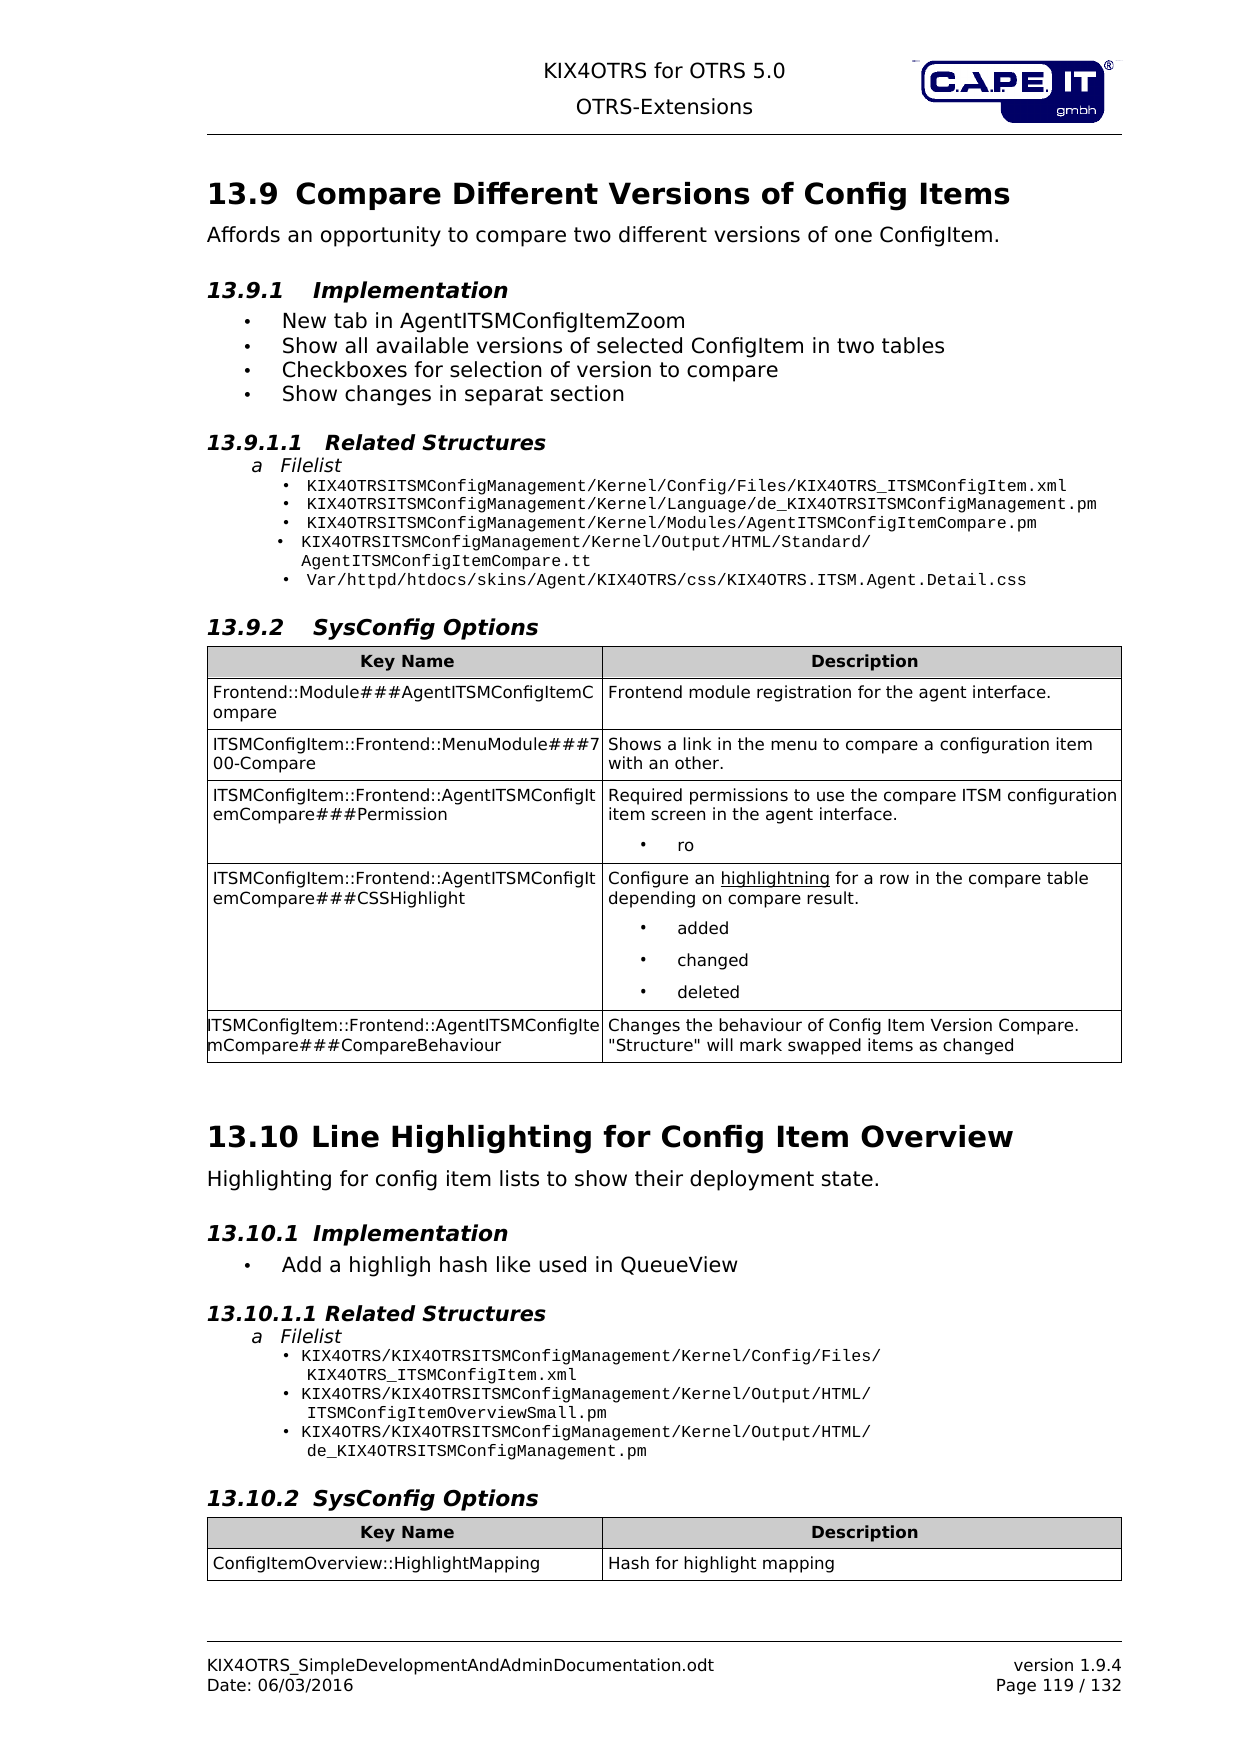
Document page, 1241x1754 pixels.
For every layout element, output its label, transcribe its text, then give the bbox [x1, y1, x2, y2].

subtitle KIX4OTRSITSMConfigManagement/Kernel/Output/HTML/Standard/AgentITSMConfigItemCompare.tt [277, 534, 1122, 571]
table_cell Changes the behaviour of Config Item Version Compare. "Structure" will mark swapped items as changed [603, 1011, 1121, 1062]
subtitle Compare Different Versions of Config Items [207, 177, 1122, 211]
subtitle KIX4OTRS/KIX4OTRSITSMConfigManagement/Kernel/Output/HTML/de_KIX4OTRSITSMConfigManagement.pm [283, 1423, 1122, 1461]
table_cell Configure an highlightning for a row in the compare table depending on compare result. added changed deleted [603, 864, 1121, 1010]
subtitle Related Structures [207, 1302, 1122, 1326]
list Show all available versions of selected ConfigItem in two tables [244, 334, 1122, 358]
table_header Description [603, 647, 1121, 677]
subtitle KIX4OTRSITSMConfigManagement/Kernel/Language/de_KIX4OTRSITSMConfigManagement.pm [283, 496, 1122, 515]
table_cell Frontend::Module###AgentITSMConfigItemCompare [208, 679, 602, 729]
subtitle SysConfig Options [207, 615, 1122, 641]
table_cell Shows a link in the menu to compare a configuration item with an other. [603, 730, 1121, 780]
table_cell ITSMConfigItem::Frontend::AgentITSMConfigItemCompare###Permission [208, 781, 602, 863]
list New tab in AgentITSMConfigItemZoom [244, 309, 1122, 334]
text Affords an opportunity to compare two different versions of one ConfigItem. [207, 223, 1122, 248]
list Checkboxes for selection of version to compare [244, 358, 1122, 382]
subtitle KIX4OTRSITSMConfigManagement/Kernel/Modules/AgentITSMConfigItemCompare.pm [283, 515, 1122, 534]
table_header Key Name [208, 1518, 602, 1548]
table_cell Frontend module registration for the agent interface. [603, 679, 1121, 729]
subtitle KIX4OTRS/KIX4OTRSITSMConfigManagement/Kernel/Config/Files/KIX4OTRS_ITSMConfigItem.xml [283, 1348, 1122, 1386]
subtitle Filelist [251, 455, 1122, 477]
picture [921, 60, 1114, 123]
table_cell ITSMConfigItem::Frontend::AgentITSMConfigItemCompare###CSSHighlight [208, 864, 602, 1010]
subtitle Implementation [207, 278, 1122, 303]
subtitle SysConfig Options [207, 1486, 1122, 1511]
subtitle Filelist [251, 1326, 1122, 1348]
subtitle Var/httpd/htdocs/skins/Agent/KIX4OTRS/css/KIX4OTRS.ITSM.Agent.Detail.css [283, 571, 1122, 590]
table_cell ITSMConfigItem::Frontend::MenuModule###700-Compare [208, 730, 602, 780]
subtitle KIX4OTRSITSMConfigManagement/Kernel/Config/Files/KIX4OTRS_ITSMConfigItem.xml [283, 477, 1122, 496]
text Highlighting for config item lists to show their deployment state. [207, 1167, 1122, 1191]
table_header Description [603, 1518, 1121, 1548]
subtitle Implementation [207, 1222, 1122, 1247]
subtitle Related Structures [207, 431, 1122, 455]
list Add a highligh hash like used in QueueView [244, 1253, 1122, 1277]
table_cell Required permissions to use the compare ITSM configuration item screen in the agent interface. ro [603, 781, 1121, 863]
table_cell ITSMConfigItem::Frontend::AgentITSMConfigItemCompare###CompareBehaviour [208, 1011, 602, 1062]
subtitle KIX4OTRS/KIX4OTRSITSMConfigManagement/Kernel/Output/HTML/ITSMConfigItemOverviewSmall.pm [283, 1386, 1122, 1423]
subtitle Line Highlighting for Config Item Overview [207, 1121, 1122, 1155]
table_header Key Name [208, 647, 602, 677]
table_cell ConfigItemOverview::HighlightMapping [208, 1549, 602, 1580]
list Show changes in separat section [244, 382, 1122, 406]
table_cell Hash for highlight mapping [603, 1549, 1121, 1580]
